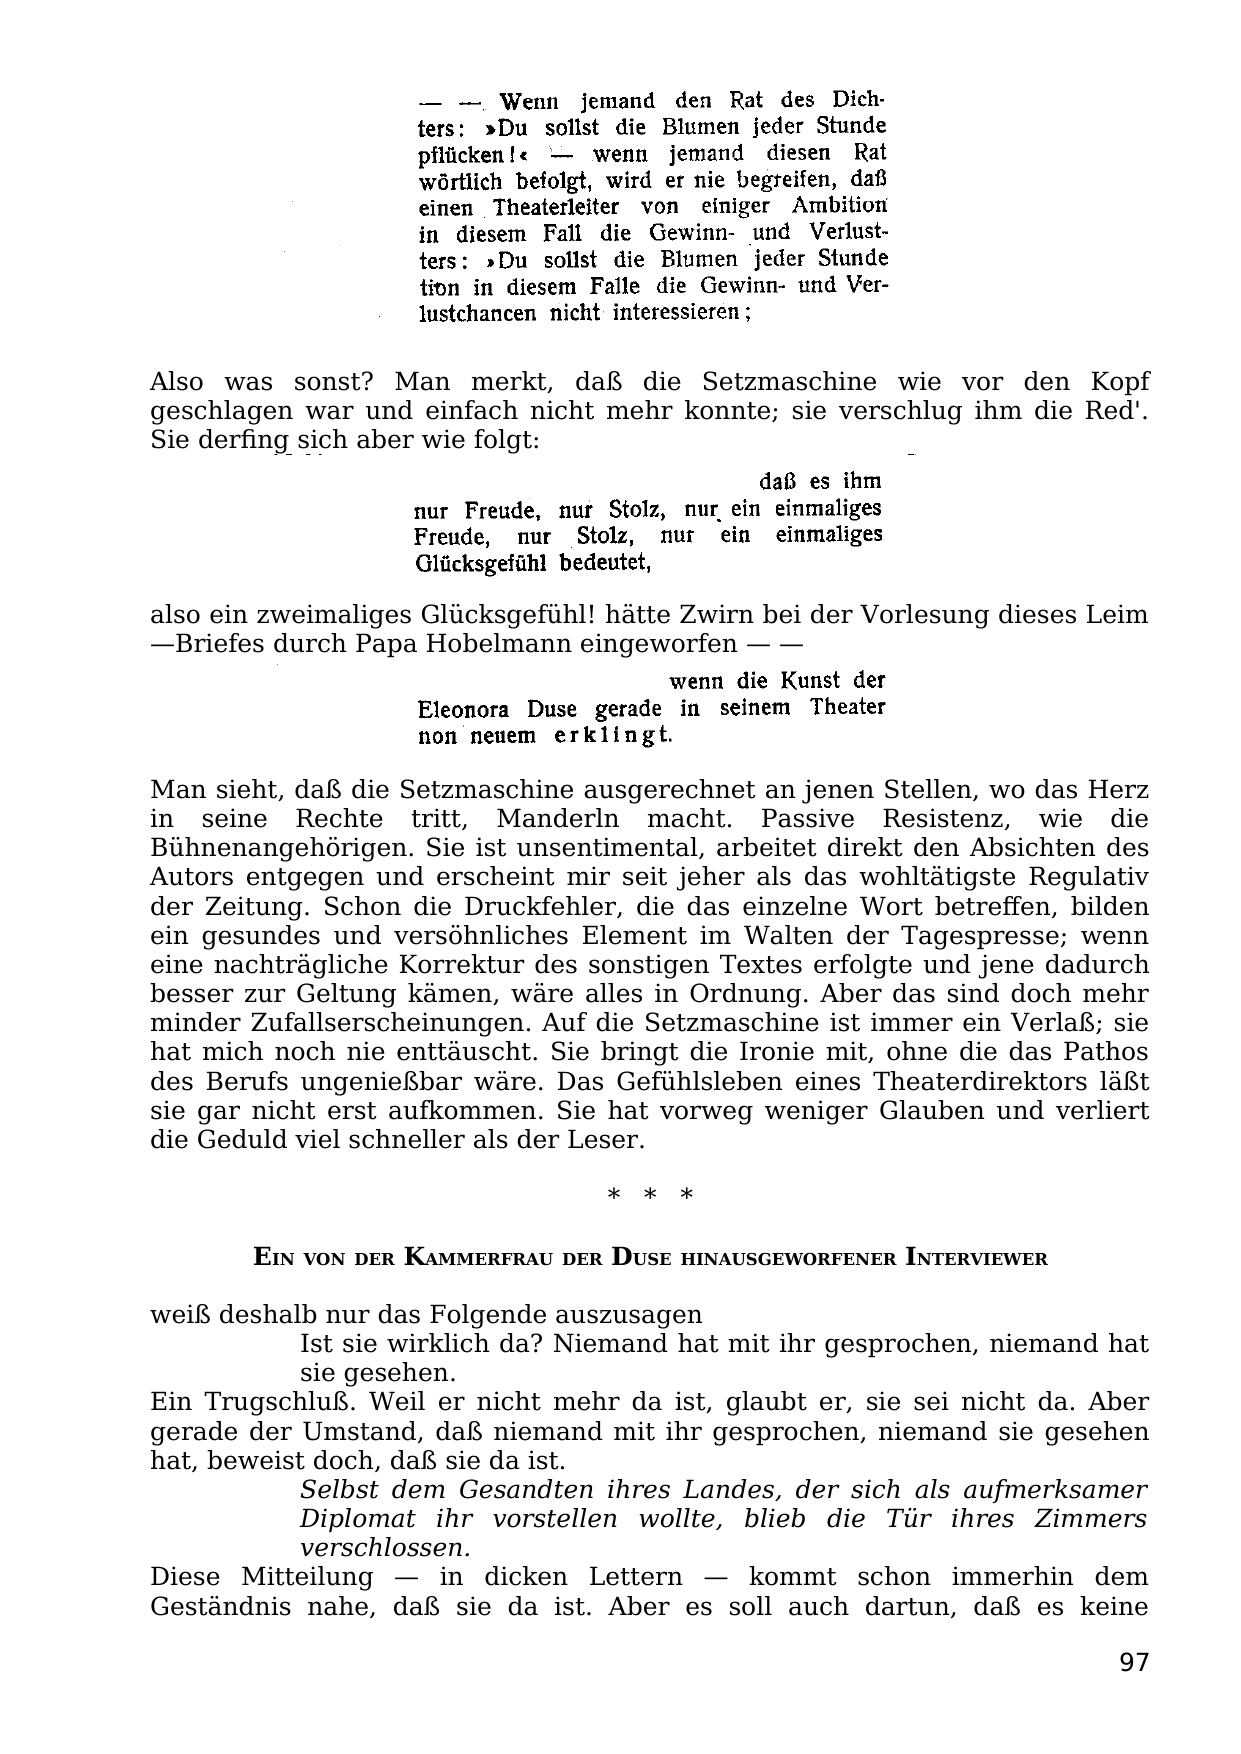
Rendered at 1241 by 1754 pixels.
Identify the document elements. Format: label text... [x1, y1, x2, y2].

text Ein von der Kammerfrau der Duse hinausgeworfener Interviewer [150, 1212, 1151, 1271]
text weiß deshalb nur das Folgende auszusagen [150, 1300, 1151, 1329]
text Also was sonst? Man merkt, daß die Setzmaschine wie vor den Kopf geschlagen war und einfach nicht mehr konnte; sie verschlug ihm die Red'. Sie derfing sich aber wie folgt: [150, 340, 1151, 454]
picture [269, 658, 1031, 761]
text Diese Mitteilung — in dicken Lettern — kommt schon immerhin dem Geständnis nahe, daß sie da ist. Aber es soll auch dartun, daß es keine [150, 1562, 1151, 1621]
picture [269, 75, 1031, 340]
text Ist sie wirklich da? Niemand hat mit ihr gesprochen, niemand hat sie gesehen. [300, 1329, 1151, 1387]
picture [269, 454, 1031, 588]
text Selbst dem Gesandten ihres Landes, der sich als aufmerksamer Diplomat ihr vorstellen wollte, blieb die Tür ihres Zimmers verschlossen. [300, 1475, 1151, 1562]
text also ein zweimaliges Glücksgefühl! hätte Zwirn bei der Vorlesung dieses Leim—Briefes durch Papa Hobelmann eingeworfen — — [150, 588, 1151, 658]
text Man sieht, daß die Setzmaschine ausgerechnet an jenen Stellen, wo das Herz in seine Rechte tritt, Manderln macht. Passive Resistenz, wie die Bühnenangehörigen. Sie ist unsentimental, arbeitet direkt den Absichten des Autors entgegen und erscheint mir seit jeher als das wohltätigste Regulativ der Zeitung. Schon die Druckfehler, die das einzelne Wort betreffen, bilden ein gesundes und versöhnliches Element im Walten der Tagespresse; wenn eine nachträgliche Korrektur des sonstigen Textes erfolgte und jene dadurch besser zur Geltung kämen, wäre alles in Ordnung. Aber das sind doch mehr minder Zufallserscheinungen. Auf die Setzmaschine ist immer ein Verlaß; sie hat mich noch nie enttäuscht. Sie bringt die Ironie mit, ohne die das Pathos des Berufs ungenießbar wäre. Das Gefühlsleben eines Theaterdirektors läßt sie gar nicht erst aufkommen. Sie hat vorweg weniger Glauben und verliert die Geduld viel schneller als der Leser. [150, 658, 1151, 1154]
text Ein Trugschluß. Weil er nicht mehr da ist, glaubt er, sie sei nicht da. Aber gerade der Umstand, daß niemand mit ihr gesprochen, niemand sie gesehen hat, beweist doch, daß sie da ist. [150, 1387, 1151, 1475]
text * * * [150, 1183, 1151, 1212]
